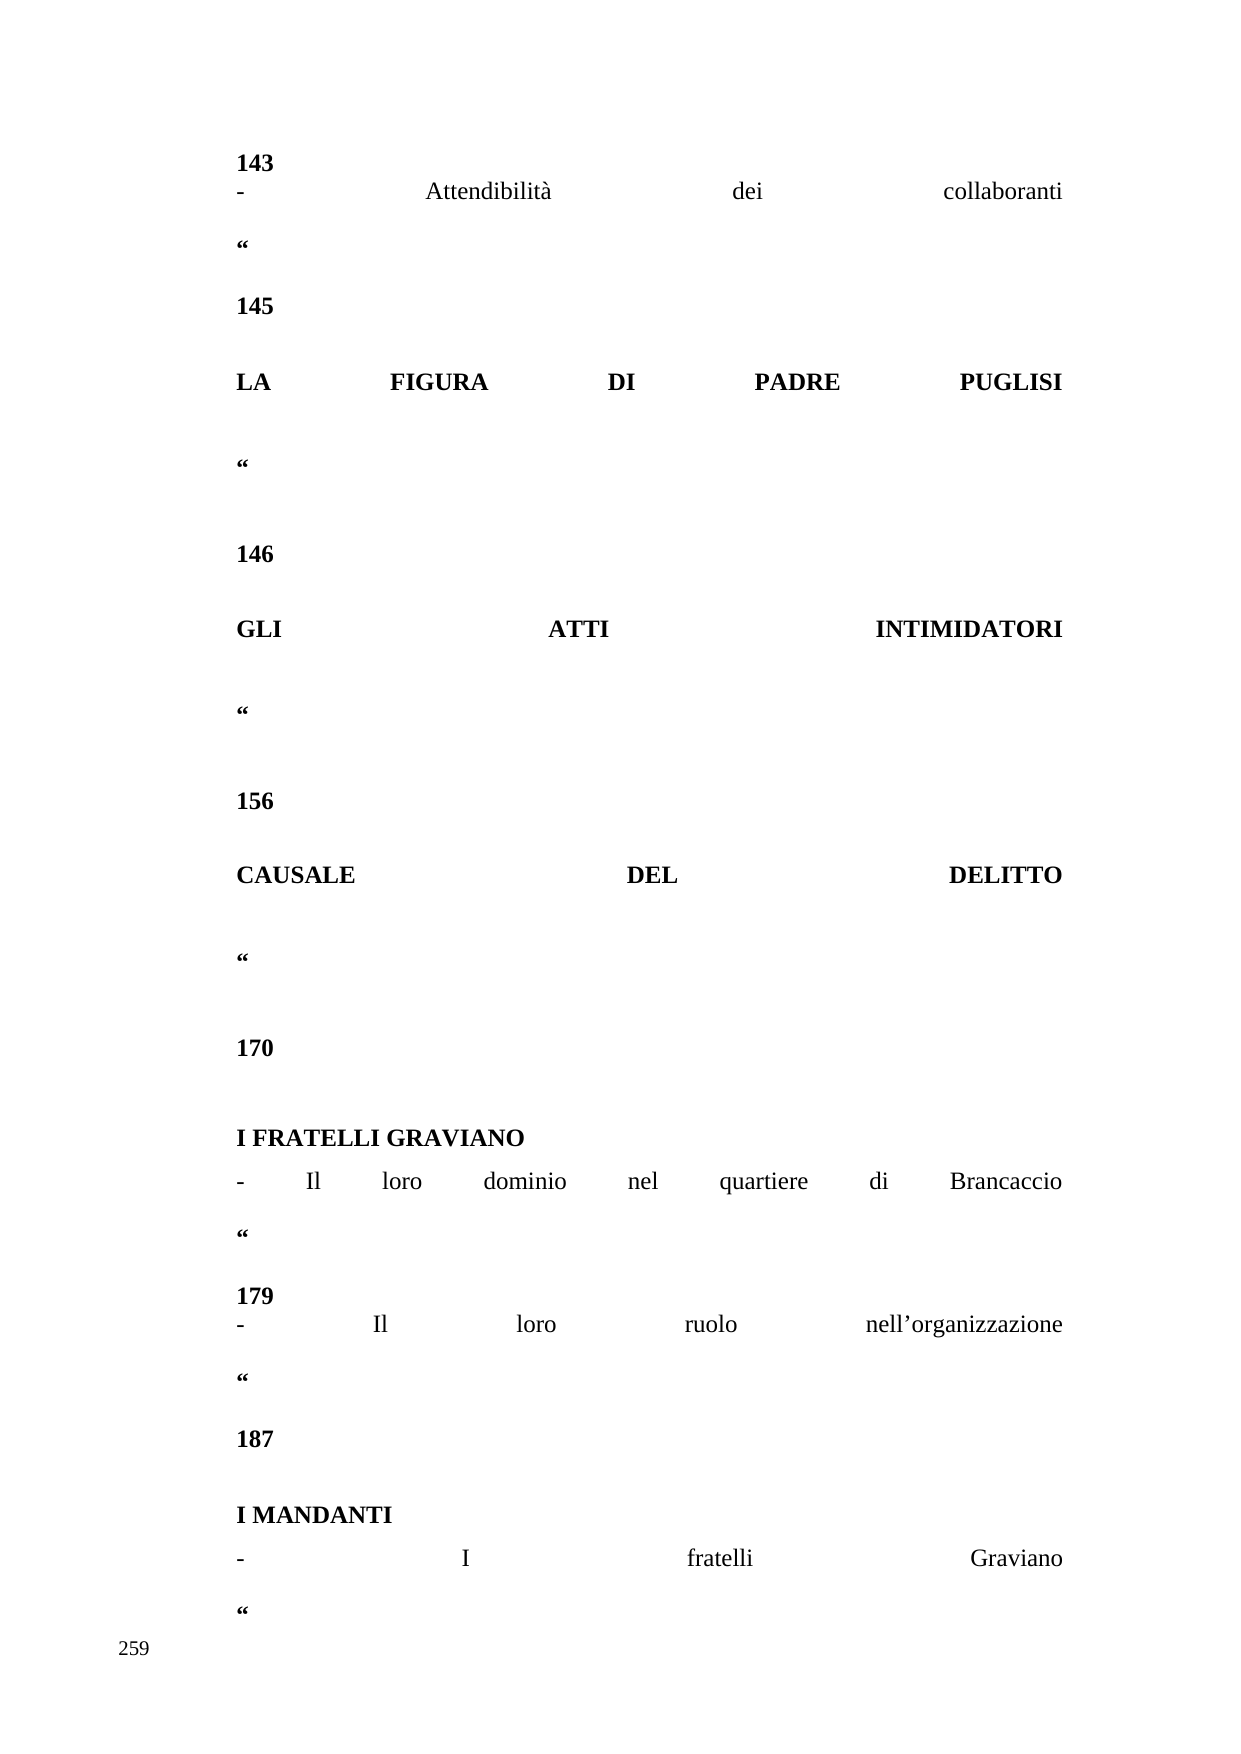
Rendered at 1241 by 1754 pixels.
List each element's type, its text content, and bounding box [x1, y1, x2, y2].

text - Il loro dominio nel quartiere di Brancaccio “ 179 [236, 1166, 1063, 1309]
text CAUSALE DEL DELITTO “ 170 [236, 860, 1063, 1062]
text - I fratelli Graviano “ [236, 1543, 1063, 1629]
text I FRATELLI GRAVIANO [236, 1123, 1063, 1151]
text LA FIGURA DI PADRE PUGLISI “ 146 [236, 367, 1063, 568]
text GLI ATTI INTIMIDATORI “ 156 [236, 614, 1063, 815]
text I MANDANTI [236, 1500, 1063, 1529]
text 143 [236, 148, 1063, 176]
text - Il loro ruolo nell’organizzazione “ 187 [236, 1309, 1063, 1453]
text - Attendibilità dei collaboranti “ 145 [236, 176, 1063, 320]
